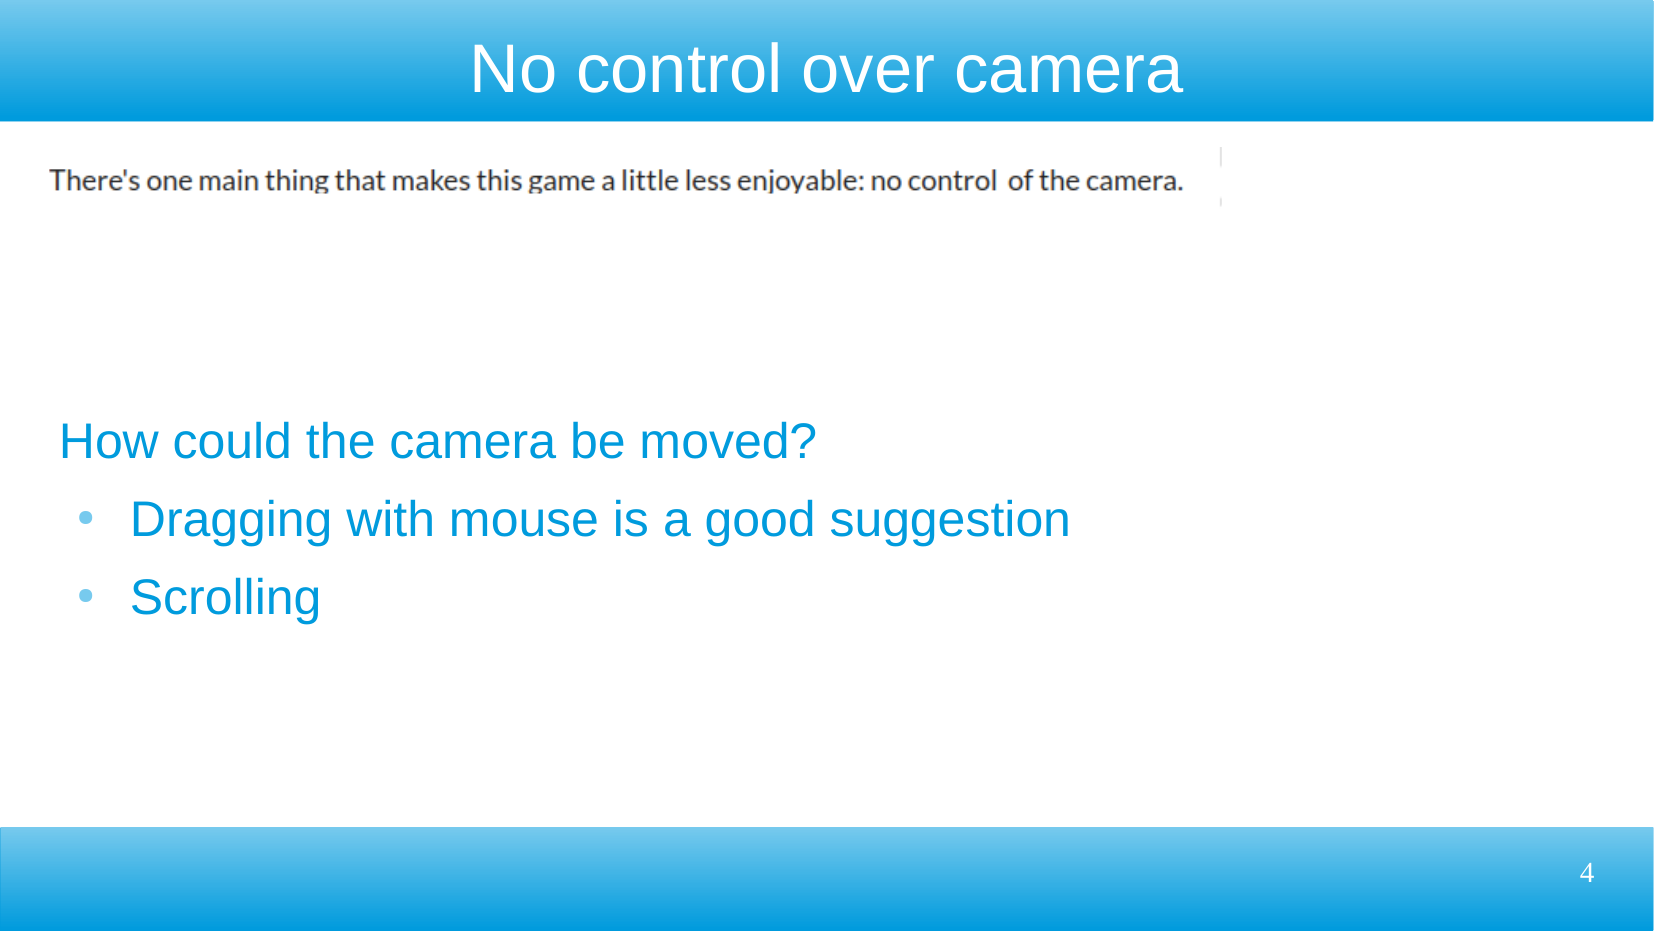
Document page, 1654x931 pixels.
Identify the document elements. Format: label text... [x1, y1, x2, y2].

list How could the camera be moved? Dragging with mouse is a good suggestion Scrolling [59, 413, 1596, 768]
title No control over camera [59, 29, 1595, 108]
picture [29, 147, 1241, 210]
